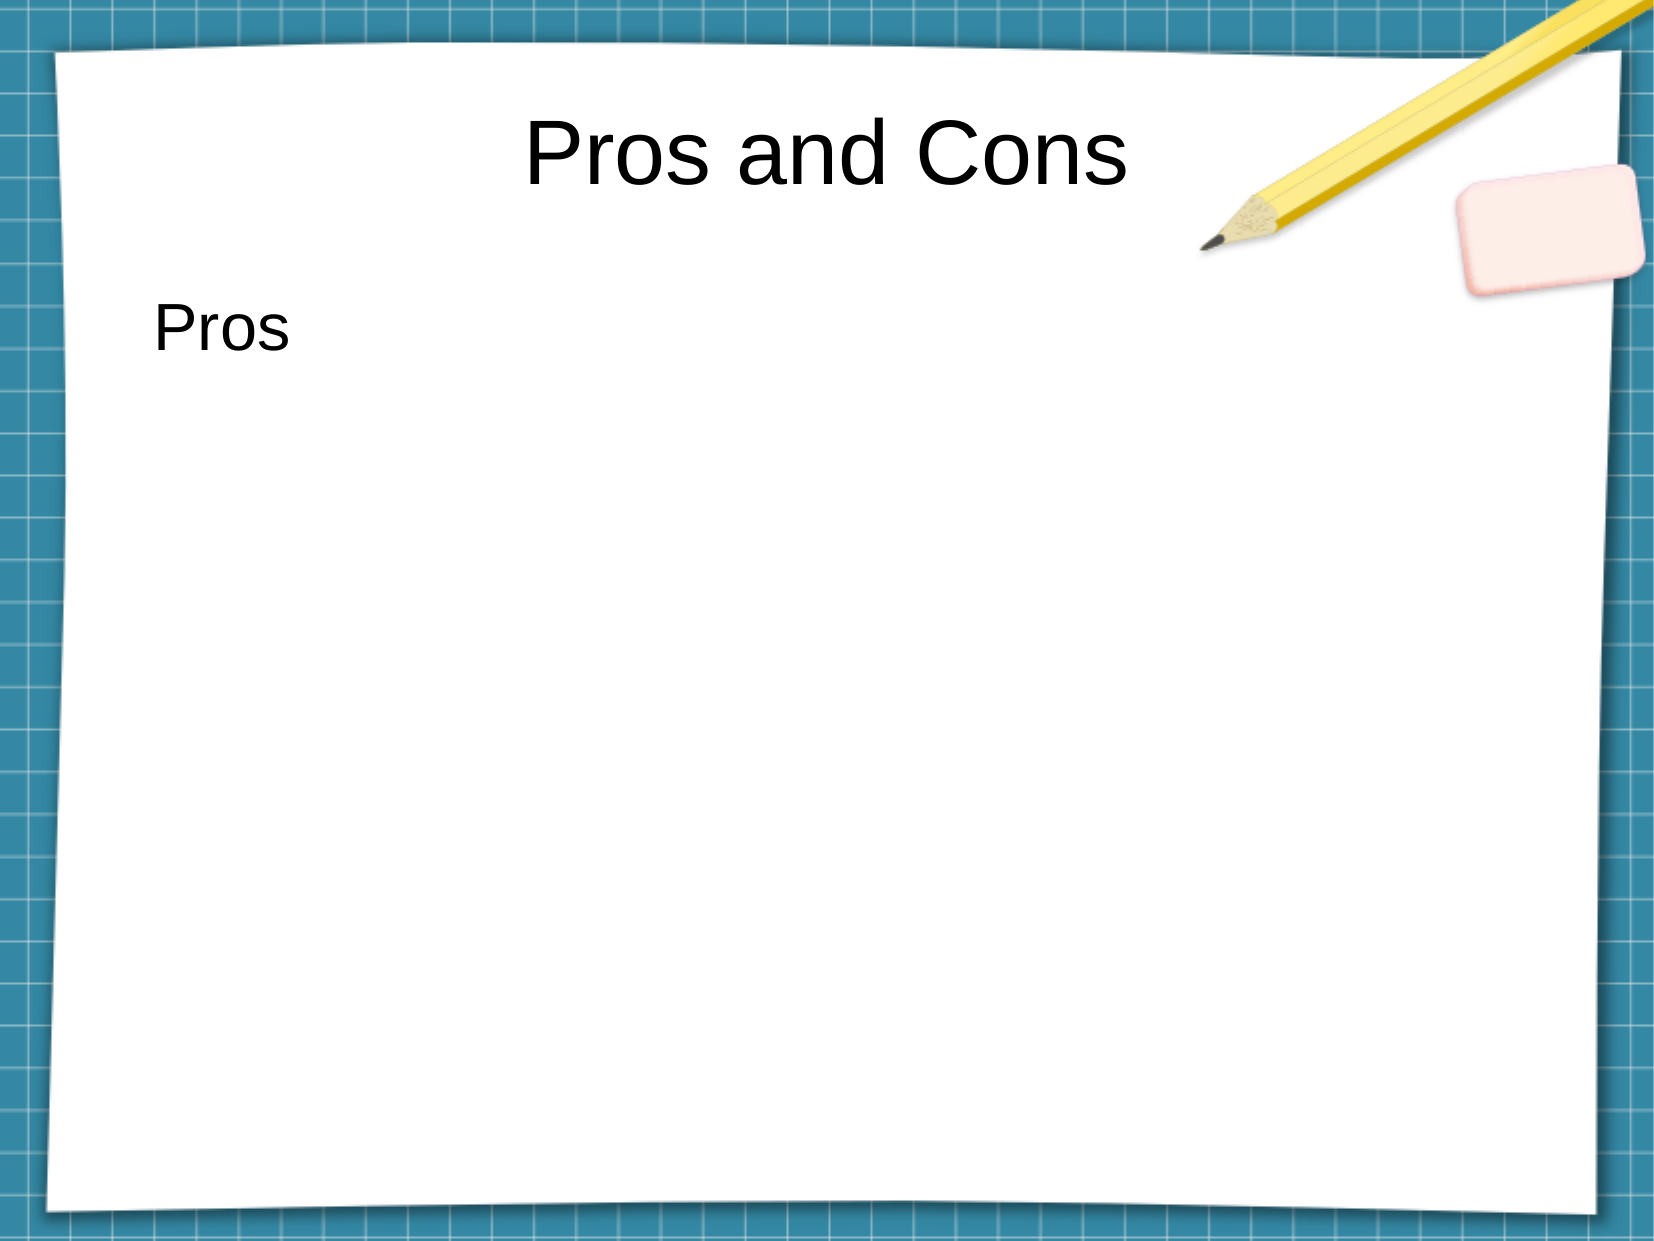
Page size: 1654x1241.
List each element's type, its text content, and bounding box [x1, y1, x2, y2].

list Pros [82, 290, 1571, 1010]
picture [0, 0, 1654, 1241]
title Pros and Cons [82, 49, 1571, 257]
